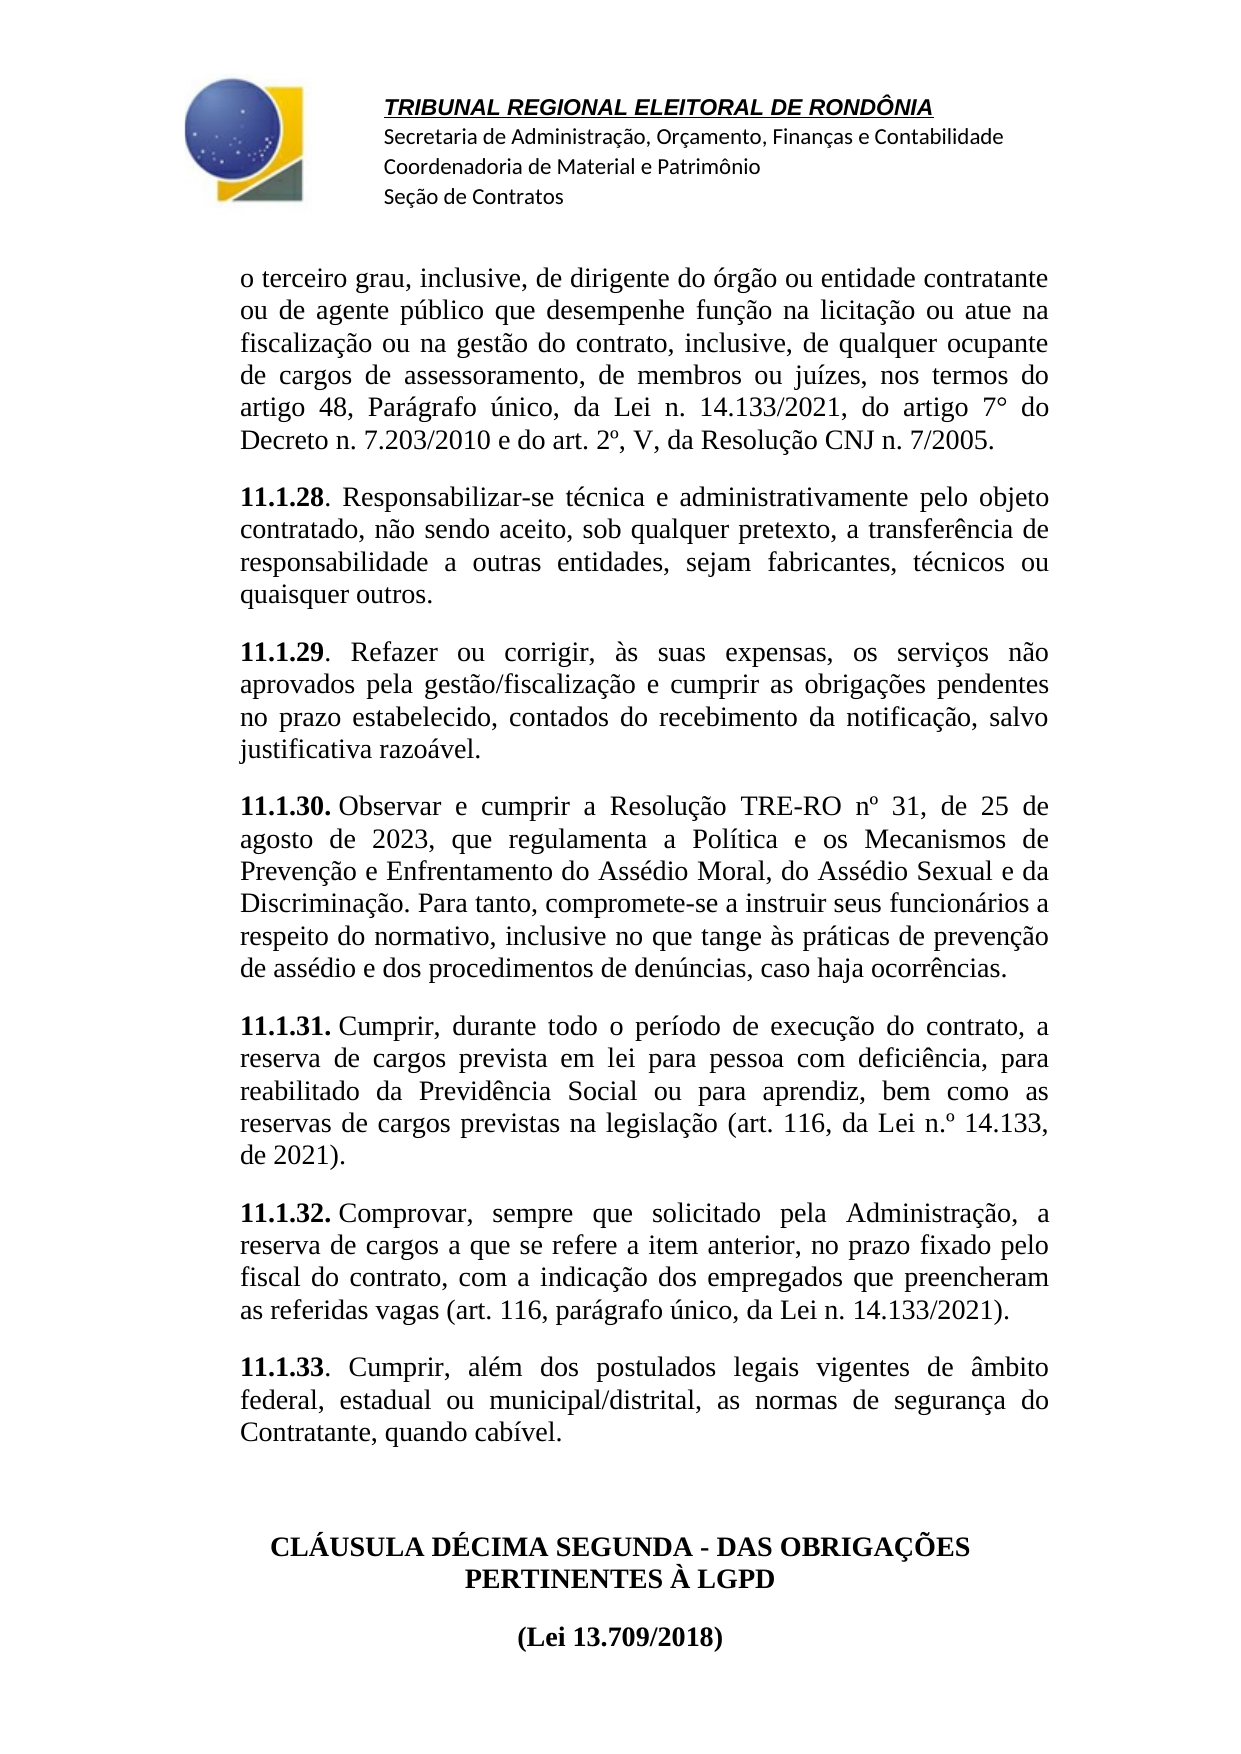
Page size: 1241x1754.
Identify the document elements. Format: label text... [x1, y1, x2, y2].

text (Lei 13.709/2018) [190, 1620, 1051, 1652]
text 11.1.32. Comprovar, sempre que solicitado pela Administração, a reserva de cargos a que se refere a item anterior, no prazo fixado pelo fiscal do contrato, com a indicação dos empregados que preencheram as referidas vagas (art. 116, parágrafo único, da Lei n. 14.133/2021). [240, 1196, 1051, 1325]
text 11.1.33. Cumprir, além dos postulados legais vigentes de âmbito federal, estadual ou municipal/distrital, as normas de segurança do Contratante, quando cabível. [240, 1350, 1051, 1447]
text o terceiro grau, inclusive, de dirigente do órgão ou entidade contratante ou de agente público que desempenhe função na licitação ou atue na fiscalização ou na gestão do contrato, inclusive, de qualquer ocupante de cargos de assessoramento, de membros ou juízes, nos termos do artigo 48, Parágrafo único, da Lei n. 14.133/2021, do artigo 7° do Decreto n. 7.203/2010 e do art. 2º, V, da Resolução CNJ n. 7/2005. [240, 261, 1051, 455]
text 11.1.29. Refazer ou corrigir, às suas expensas, os serviços não aprovados pela gestão/fiscalização e cumprir as obrigações pendentes no prazo estabelecido, contados do recebimento da notificação, salvo justificativa razoável. [240, 635, 1051, 764]
text 11.1.30. Observar e cumprir a Resolução TRE-RO nº 31, de 25 de agosto de 2023, que regulamenta a Política e os Mecanismos de Prevenção e Enfrentamento do Assédio Moral, do Assédio Sexual e da Discriminação. Para tanto, compromete-se a instruir seus funcionários a respeito do normativo, inclusive no que tange às práticas de prevenção de assédio e dos procedimentos de denúncias, caso haja ocorrências. [240, 789, 1051, 984]
text CLÁUSULA DÉCIMA SEGUNDA - DAS OBRIGAÇÕES PERTINENTES À LGPD [190, 1530, 1051, 1595]
text 11.1.31. Cumprir, durante todo o período de execução do contrato, a reserva de cargos prevista em lei para pessoa com deficiência, para reabilitado da Previdência Social ou para aprendiz, bem como as reservas de cargos previstas na legislação (art. 116, da Lei n.º 14.133, de 2021). [240, 1009, 1051, 1171]
text 11.1.28. Responsabilizar-se técnica e administrativamente pelo objeto contratado, não sendo aceito, sob qualquer pretexto, a transferência de responsabilidade a outras entidades, sejam fabricantes, técnicos ou quaisquer outros. [240, 480, 1051, 610]
